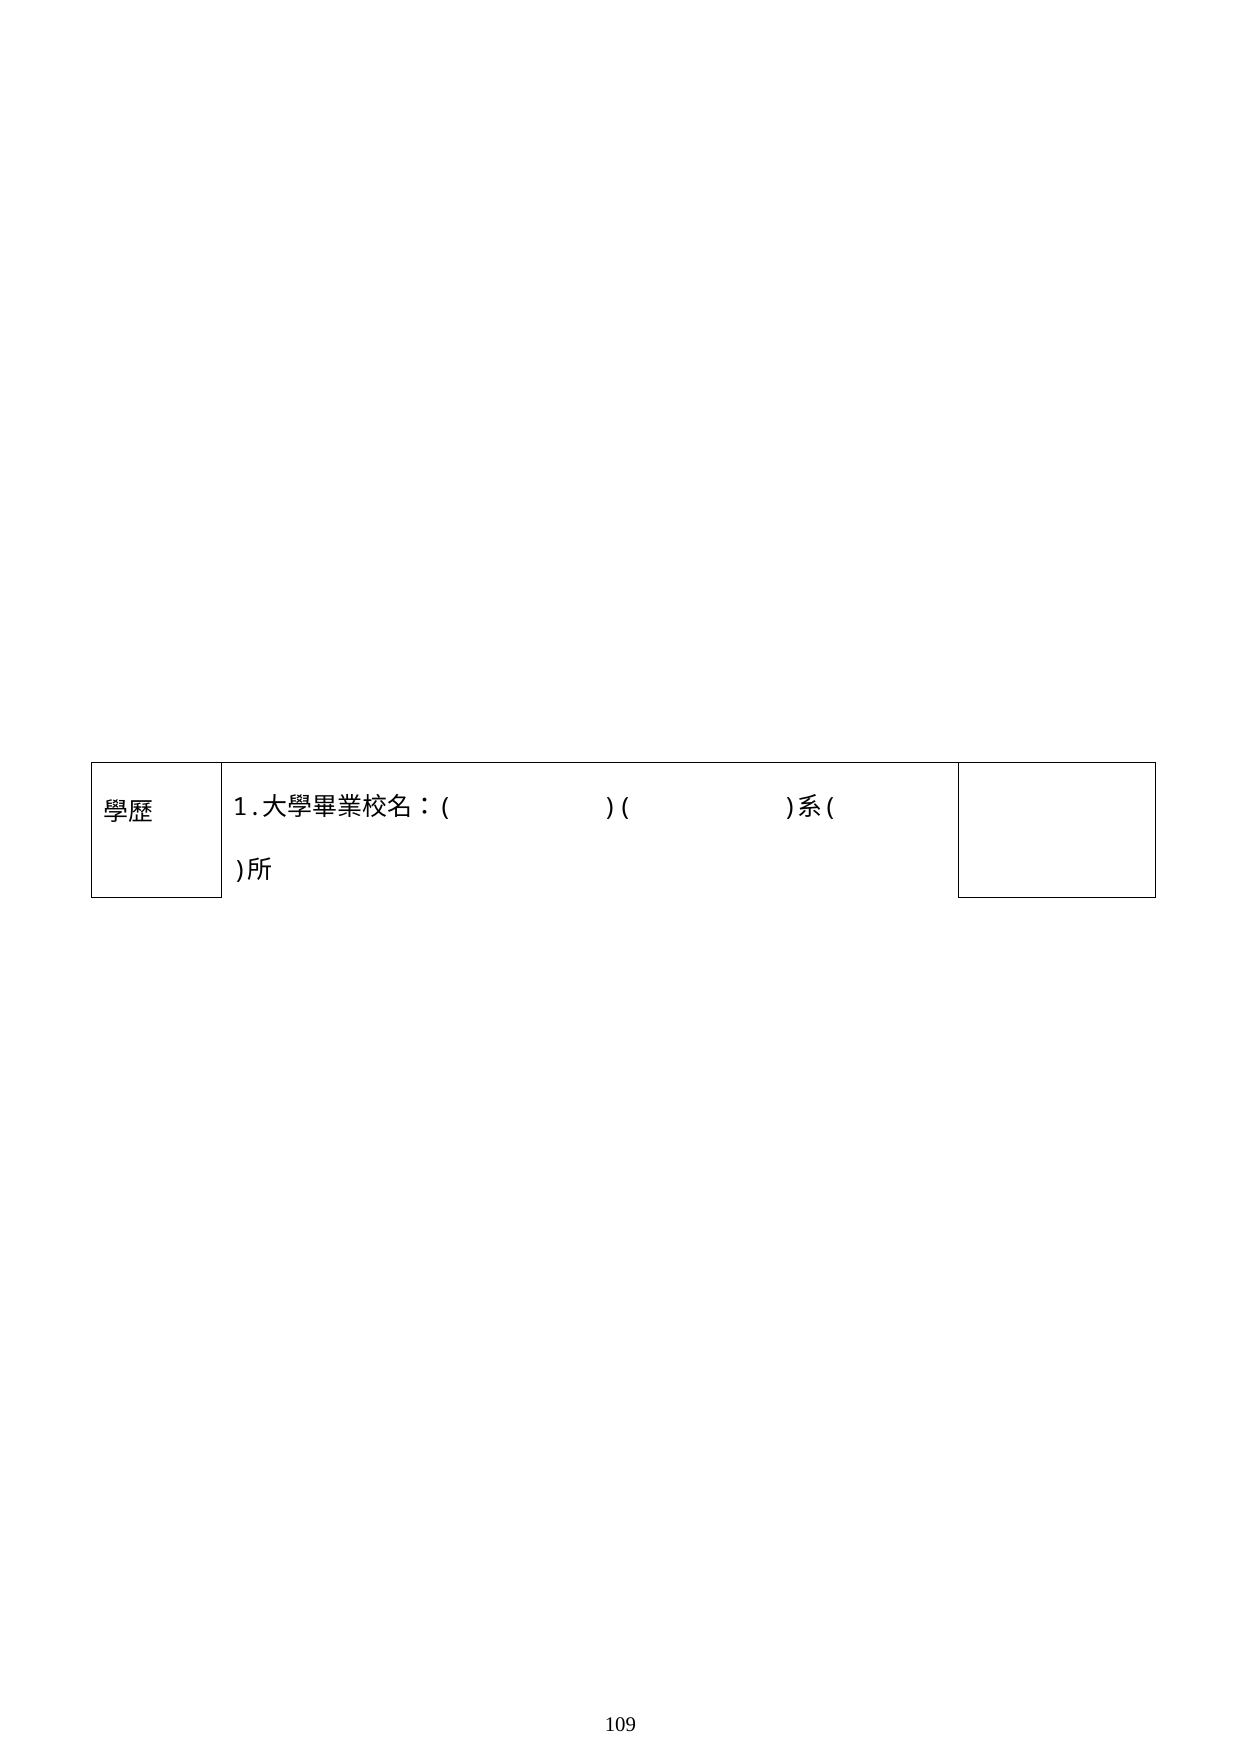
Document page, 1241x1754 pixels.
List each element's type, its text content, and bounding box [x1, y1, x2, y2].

table_cell 1.大學畢業校名：( )( )系( )所 [222, 763, 958, 897]
table_cell [959, 763, 1155, 897]
table_cell 學歷 [92, 763, 221, 897]
